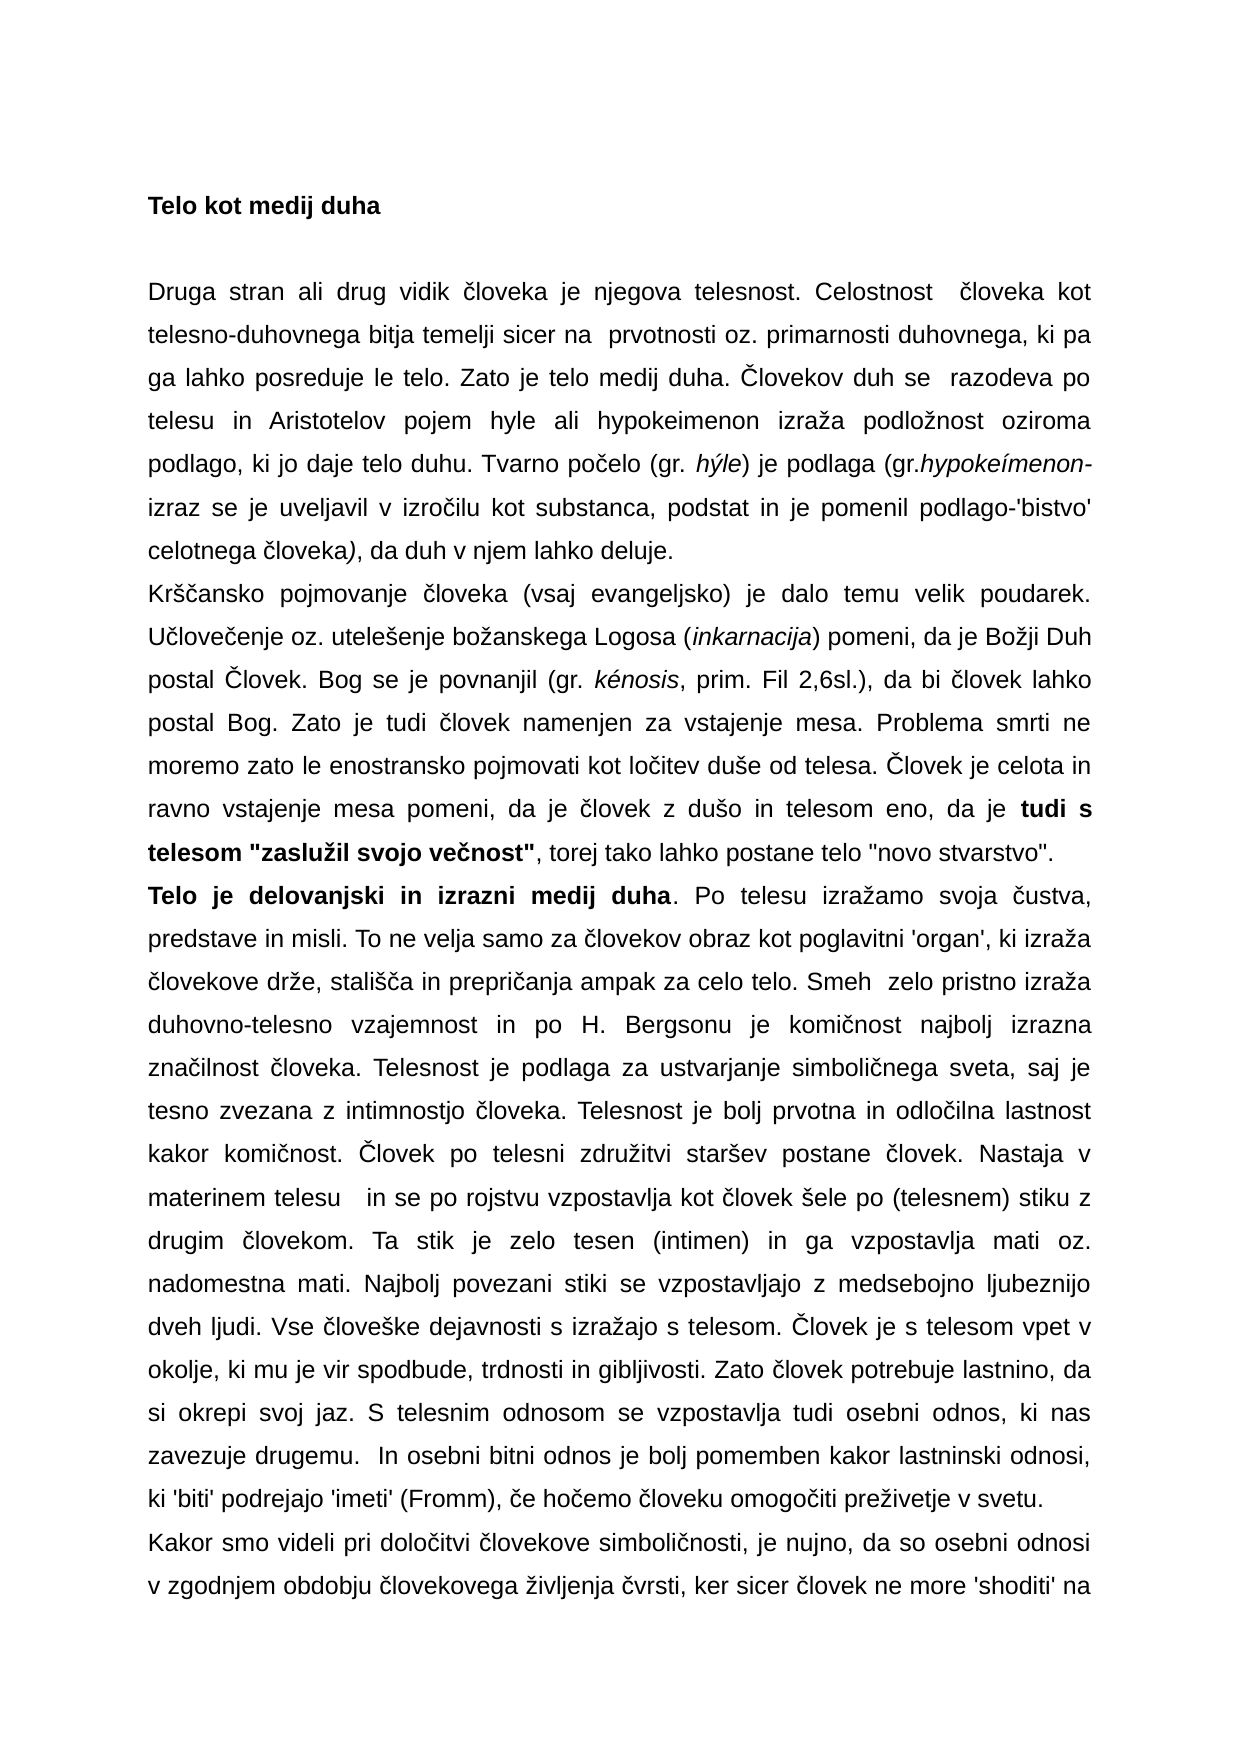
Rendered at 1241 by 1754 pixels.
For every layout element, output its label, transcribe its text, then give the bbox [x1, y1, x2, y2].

text Telo kot medij duha [148, 191, 1093, 219]
text Krščansko pojmovanje človeka (vsaj evangeljsko) je dalo temu velik poudarek. Učlovečenje oz. utelešenje božanskega Logosa (inkarnacija) pomeni, da je Božji Duh postal Človek. Bog se je povnanjil (gr. kénosis, prim. Fil 2,6sl.), da bi človek lahko postal Bog. Zato je tudi človek namenjen za vstajenje mesa. Problema smrti ne moremo zato le enostransko pojmovati kot ločitev duše od telesa. Človek je celota in ravno vstajenje mesa pomeni, da je človek z dušo in telesom eno, da je tudi s telesom "zaslužil svojo večnost", torej tako lahko postane telo "novo stvarstvo". [148, 579, 1093, 866]
text Kakor smo videli pri določitvi človekove simboličnosti, je nujno, da so osebni odnosi v zgodnjem obdobju človekovega življenja čvrsti, ker sicer človek ne more 'shoditi' na [148, 1528, 1093, 1599]
text Telo je delovanjski in izrazni medij duha. Po telesu izražamo svoja čustva, predstave in misli. To ne velja samo za človekov obraz kot poglavitni 'organ', ki izraža človekove drže, stališča in prepričanja ampak za celo telo. Smeh zelo pristno izraža duhovno-telesno vzajemnost in po H. Bergsonu je komičnost najbolj izrazna značilnost človeka. Telesnost je podlaga za ustvarjanje simboličnega sveta, saj je tesno zvezana z intimnostjo človeka. Telesnost je bolj prvotna in odločilna lastnost kakor komičnost. Človek po telesni združitvi staršev postane človek. Nastaja v materinem telesu in se po rojstvu vzpostavlja kot človek šele po (telesnem) stiku z drugim človekom. Ta stik je zelo tesen (intimen) in ga vzpostavlja mati oz. nadomestna mati. Najbolj povezani stiki se vzpostavljajo z medsebojno ljubeznijo dveh ljudi. Vse človeške dejavnosti s izražajo s telesom. Človek je s telesom vpet v okolje, ki mu je vir spodbude, trdnosti in gibljivosti. Zato človek potrebuje lastnino, da si okrepi svoj jaz. S telesnim odnosom se vzpostavlja tudi osebni odnos, ki nas zavezuje drugemu. In osebni bitni odnos je bolj pomemben kakor lastninski odnosi, ki 'biti' podrejajo 'imeti' (Fromm), če hočemo človeku omogočiti preživetje v svetu. [148, 881, 1093, 1513]
text Druga stran ali drug vidik človeka je njegova telesnost. Celostnost človeka kot telesno-duhovnega bitja temelji sicer na prvotnosti oz. primarnosti duhovnega, ki pa ga lahko posreduje le telo. Zato je telo medij duha. Človekov duh se razodeva po telesu in Aristotelov pojem hyle ali hypokeimenon izraža podložnost oziroma podlago, ki jo daje telo duhu. Tvarno počelo (gr. hýle) je podlaga (gr.hypokeímenon-izraz se je uveljavil v izročilu kot substanca, podstat in je pomenil podlago-'bistvo' celotnega človeka), da duh v njem lahko deluje. [148, 277, 1093, 564]
